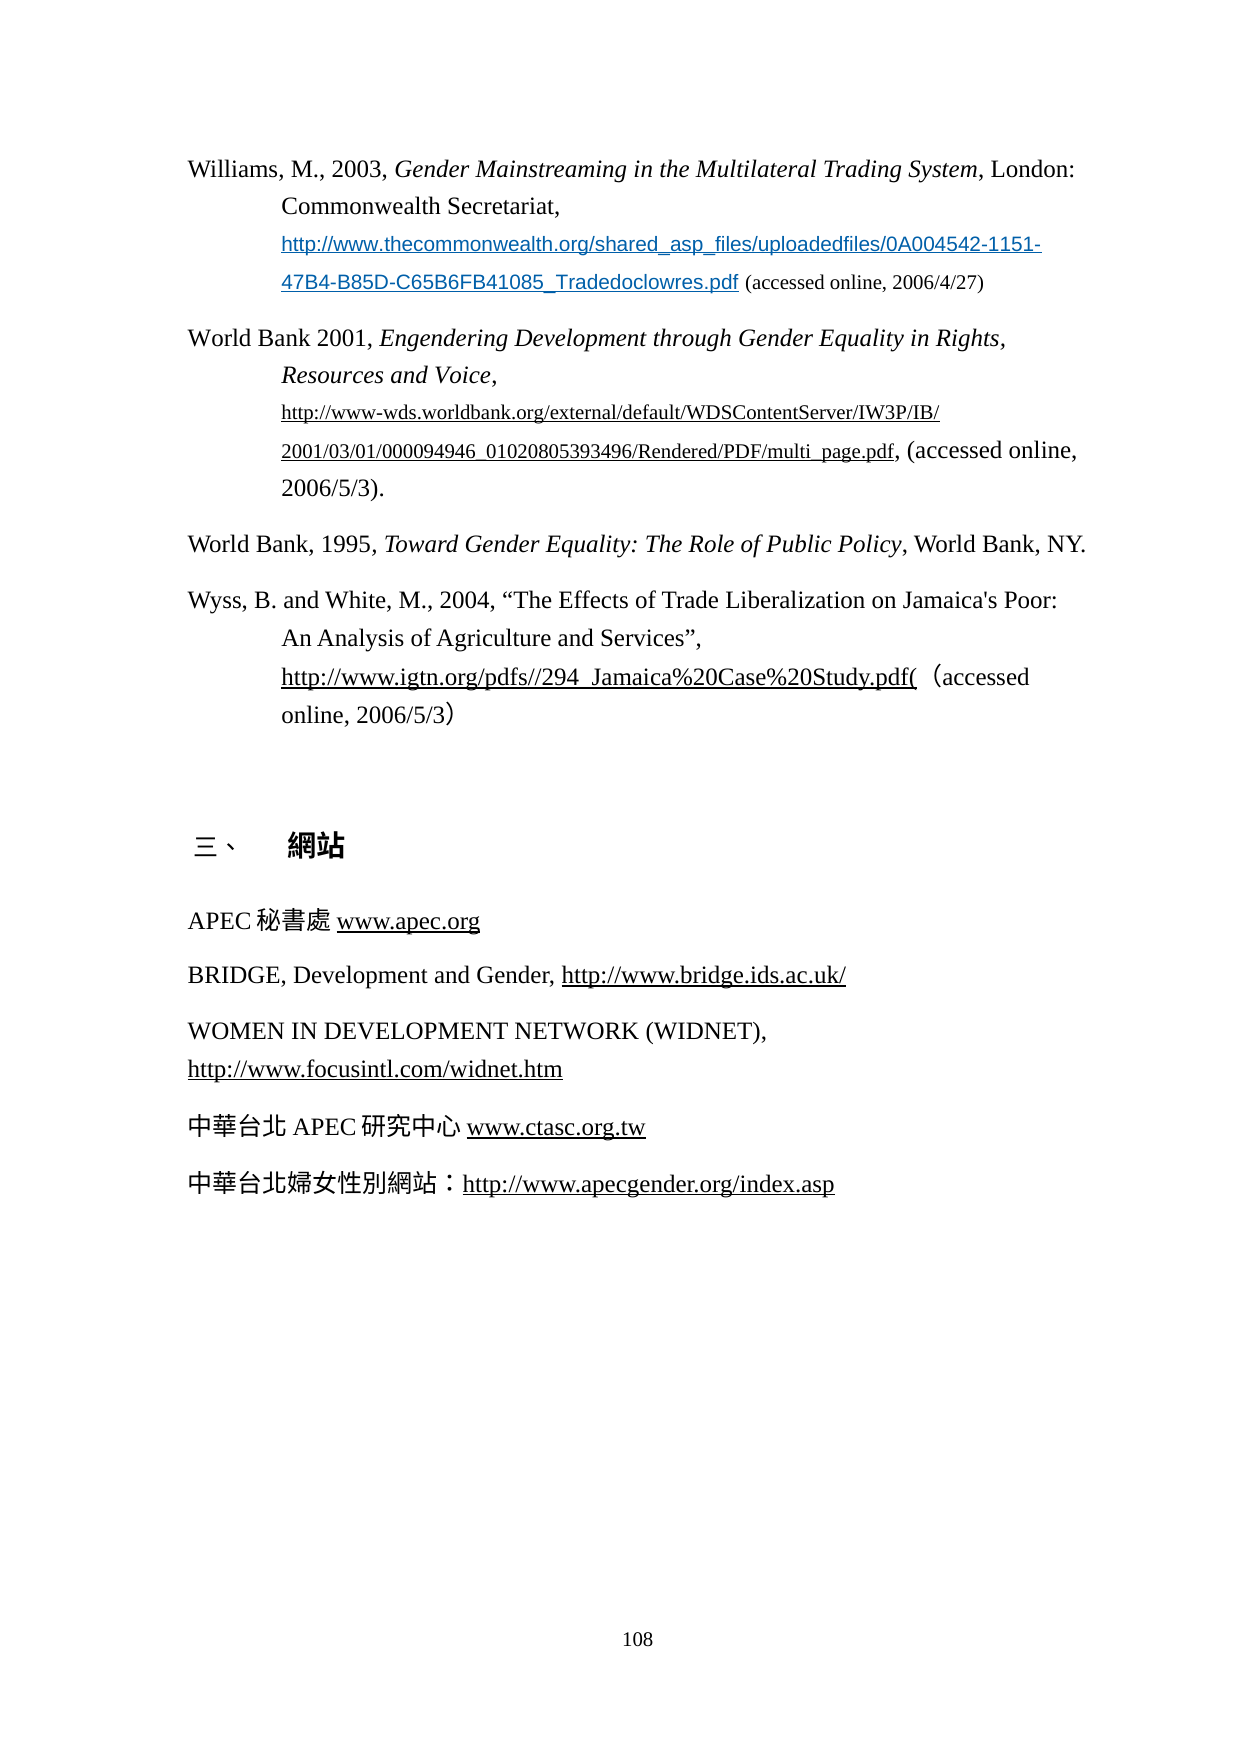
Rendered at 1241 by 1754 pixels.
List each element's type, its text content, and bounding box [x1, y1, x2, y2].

text World Bank 2001, Engendering Development through Gender Equality in Rights, Resources and Voice, http://www-wds.worldbank.org/external/default/WDSContentServer/IW3P/IB/2001/03/01/000094946_01020805393496/Rendered/PDF/multi_page.pdf, (accessed online, 2006/5/3). [187, 319, 1087, 506]
list 網站 [244, 806, 1087, 881]
text Williams, M., 2003, Gender Mainstreaming in the Multilateral Trading System, London: Commonwealth Secretariat, http://www.thecommonwealth.org/shared_asp_files/uploadedfiles/0A004542-1151-47B4-B85D-C65B6FB41085_Tradedoclowres.pdf (accessed online, 2006/4/27) [187, 150, 1087, 300]
text World Bank, 1995, Toward Gender Equality: The Role of Public Policy, World Bank, NY. [187, 525, 1087, 562]
text 中華台北婦女性別網站：http://www.apecgender.org/index.asp [187, 1162, 1087, 1200]
text WOMEN IN DEVELOPMENT NETWORK (WIDNET), http://www.focusintl.com/widnet.htm [187, 1012, 1087, 1087]
text BRIDGE, Development and Gender, http://www.bridge.ids.ac.uk/ [187, 956, 1087, 994]
text 中華台北APEC研究中心www.ctasc.org.tw [187, 1106, 1087, 1144]
text APEC秘書處www.apec.org [187, 900, 1087, 937]
text Wyss, B. and White, M., 2004, “The Effects of Trade Liberalization on Jamaica's Poor: An Analysis of Agriculture and Services”, http://www.igtn.org/pdfs//294_Jamaica%20Case%20Study.pdf(（accessed online, 2006/5/3） [187, 581, 1087, 731]
